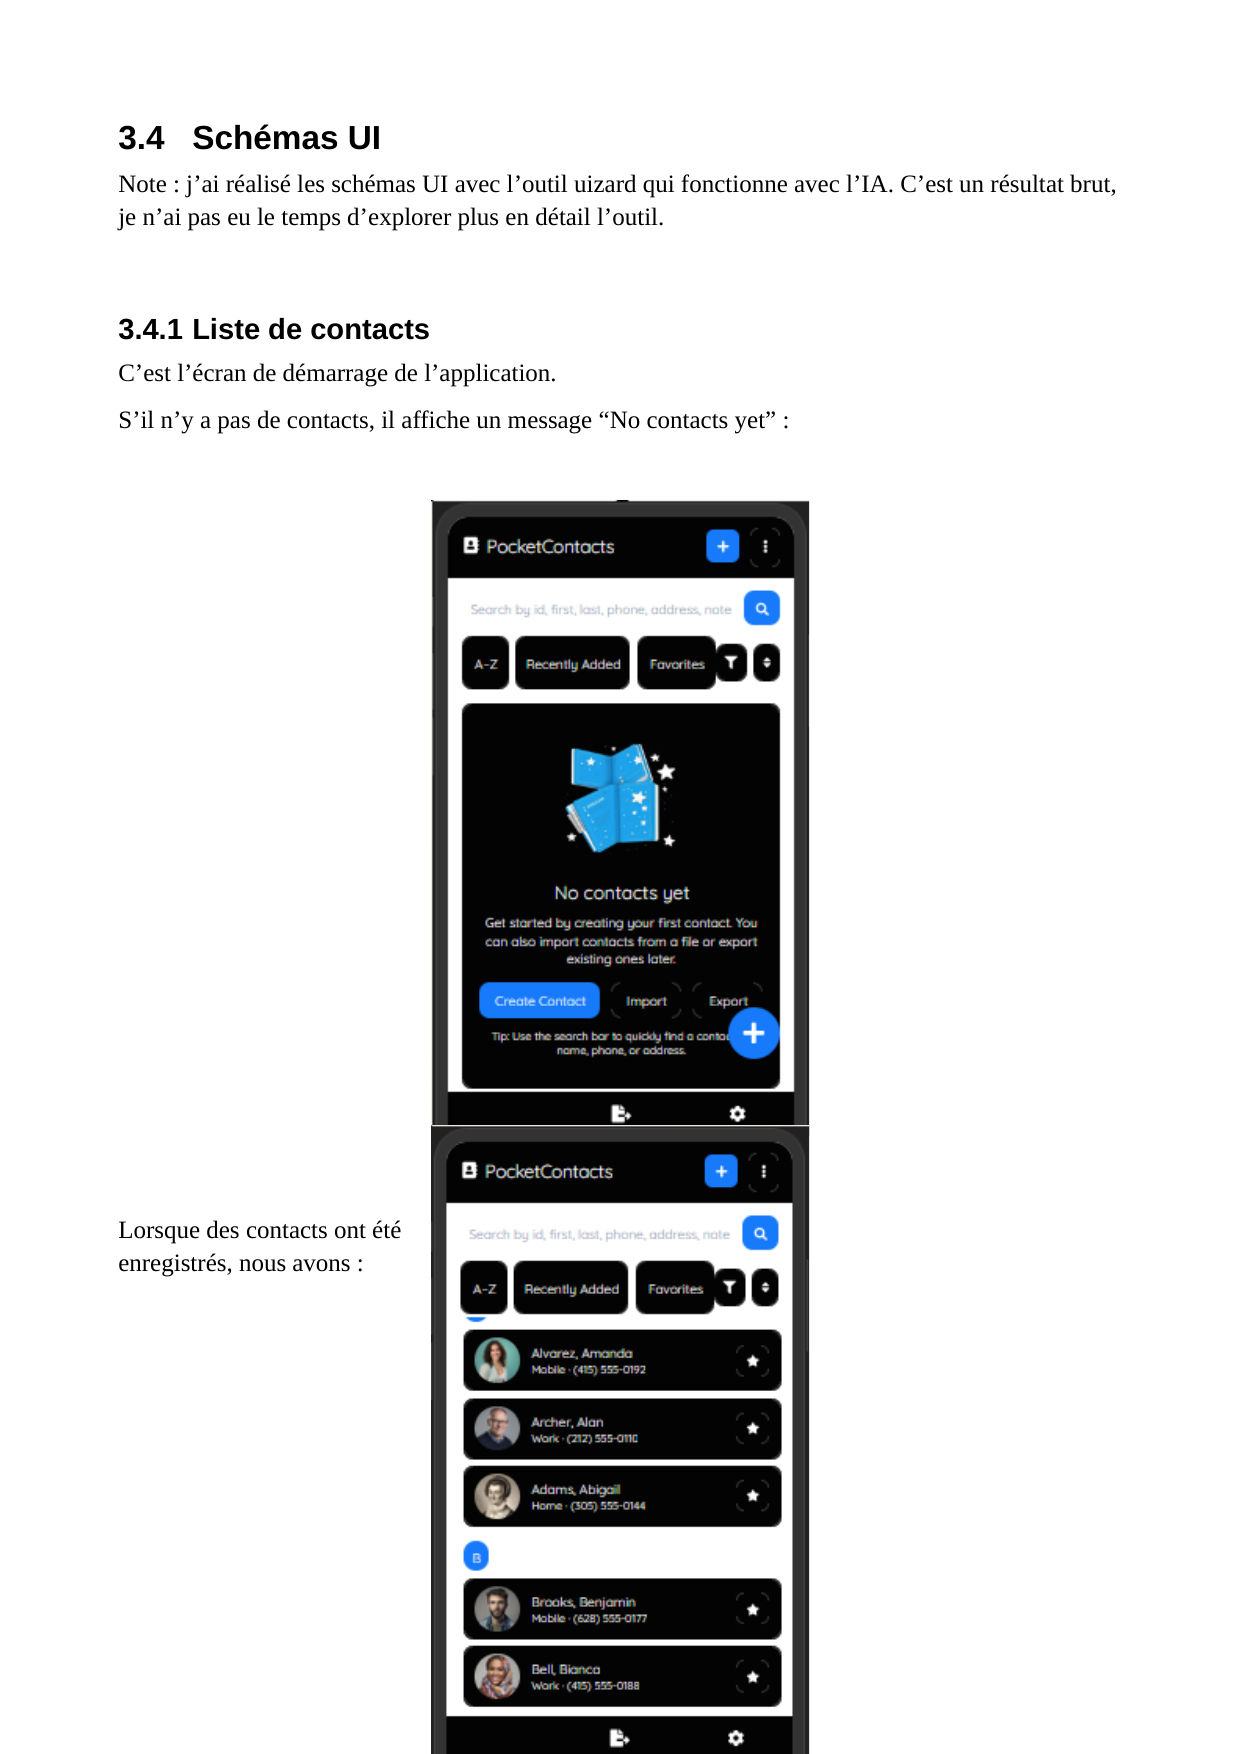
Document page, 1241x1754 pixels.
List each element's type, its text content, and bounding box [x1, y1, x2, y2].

picture [431, 500, 810, 1754]
subtitle Liste de contacts [118, 312, 1122, 345]
text C’est l’écran de démarrage de l’application. [118, 358, 1122, 387]
text Lorsque des contacts ont été enregistrés, nous avons : [118, 1215, 431, 1277]
text [810, 1215, 1122, 1277]
text S’il n’y a pas de contacts, il affiche un message “No contacts yet” : [118, 406, 1122, 434]
subtitle Schémas UI [118, 118, 1122, 157]
text Note : j’ai réalisé les schémas UI avec l’outil uizard qui fonctionne avec l’IA. C’est un résultat brut, je n’ai pas eu le temps d’explorer plus en détail l’outil. [118, 169, 1122, 231]
